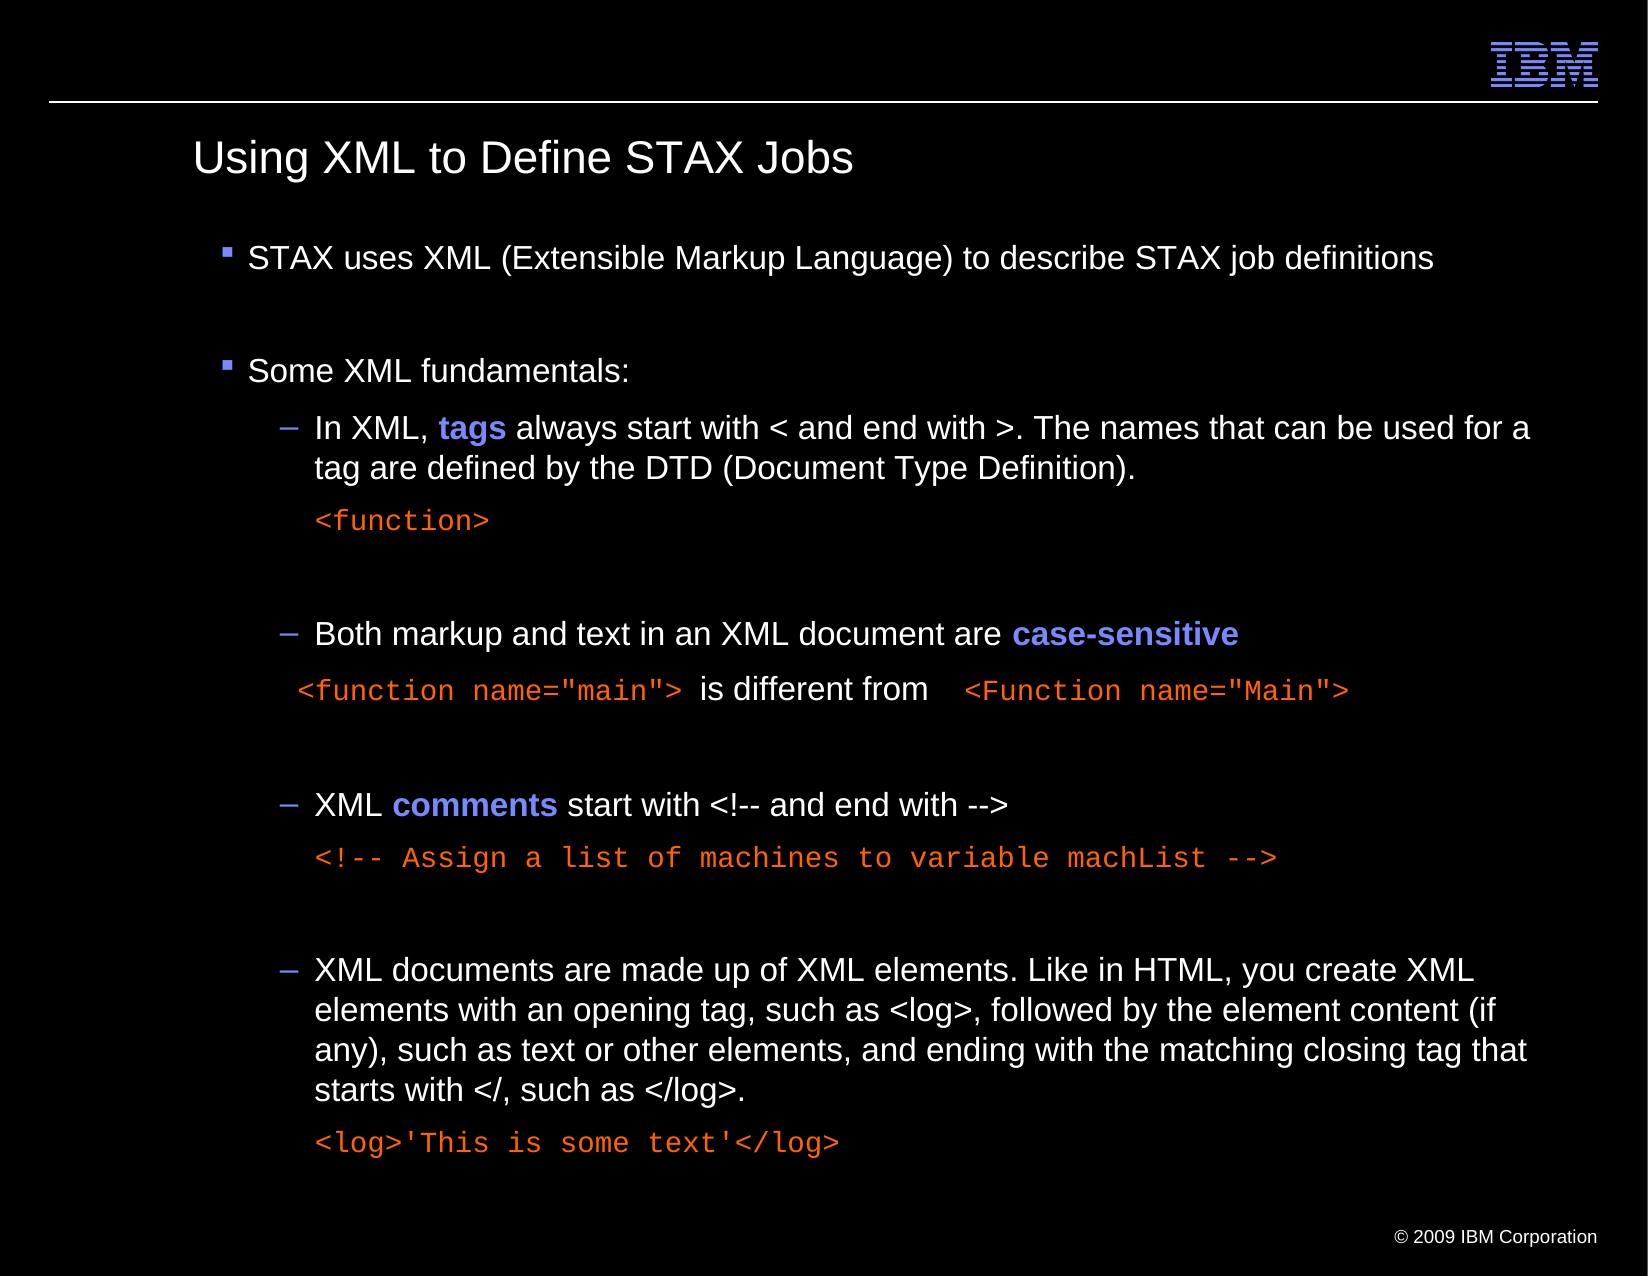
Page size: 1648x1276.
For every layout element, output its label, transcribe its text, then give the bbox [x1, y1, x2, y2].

picture [1491, 42, 1598, 87]
title Using XML to Define STAX Jobs [175, 125, 1648, 219]
text_box STAX uses XML (Extensible Markup Language) to describe STAX job definitions Some XML fundamentals: In XML, tags always start with < and end with >. The names that can be used for a tag are defined by the DTD (Document Type Definition). <function> Both markup and text in an XML document are case-sensitive <function name="main"> is different from <Function name="Main"> XML comments start with <!-- and end with --> <!-- Assign a list of machines to variable machList --> XML documents are made up of XML elements. Like in HTML, you create XML elements with an opening tag, such as <log>, followed by the element content (if any), such as text or other elements, and ending with the matching closing tag that starts with </, such as </log>. <log>'This is some text'</log> [219, 236, 1570, 1256]
